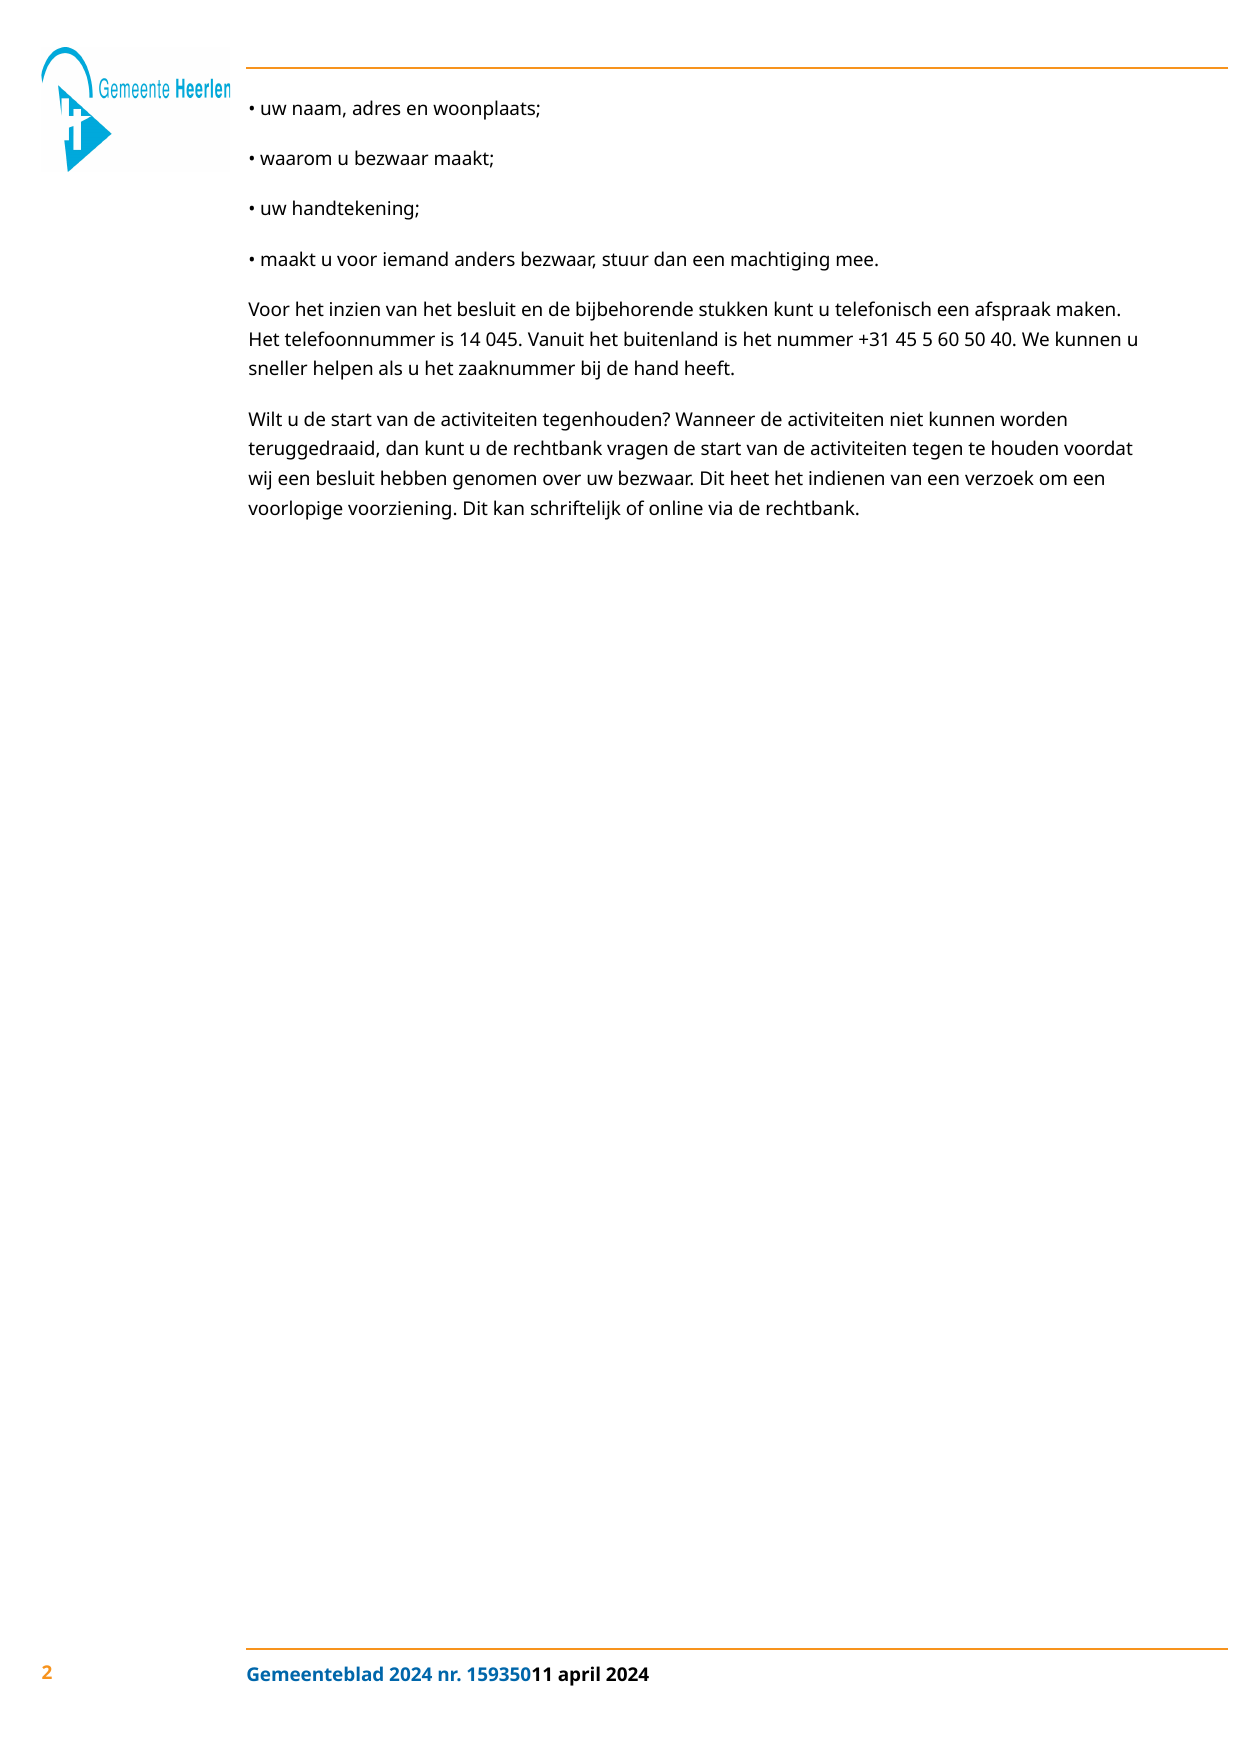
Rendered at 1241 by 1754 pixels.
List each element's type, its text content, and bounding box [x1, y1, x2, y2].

text • maakt u voor iemand anders bezwaar, stuur dan een machtiging mee. [248, 246, 1152, 272]
text Voor het inzien van het besluit en de bijbehorende stukken kunt u telefonisch een afspraak maken. Het telefoonnummer is 14 045. Vanuit het buitenland is het nummer +31 45 5 60 50 40. We kunnen u sneller helpen als u het zaaknummer bij de hand heeft. [248, 296, 1152, 381]
text • uw handtekening; [248, 196, 1152, 221]
text Wilt u de start van de activiteiten tegenhouden? Wanneer de activiteiten niet kunnen worden teruggedraaid, dan kunt u de rechtbank vragen de start van de activiteiten tegen te houden voordat wij een besluit hebben genomen over uw bezwaar. Dit heet het indienen van een verzoek om een voorlopige voorziening. Dit kan schriftelijk of online via de rechtbank. [248, 406, 1152, 521]
picture [41, 47, 231, 172]
text • uw naam, adres en woonplaats; [248, 95, 1152, 121]
text • waarom u bezwaar maakt; [248, 145, 1152, 171]
picture [41, 47, 59, 70]
